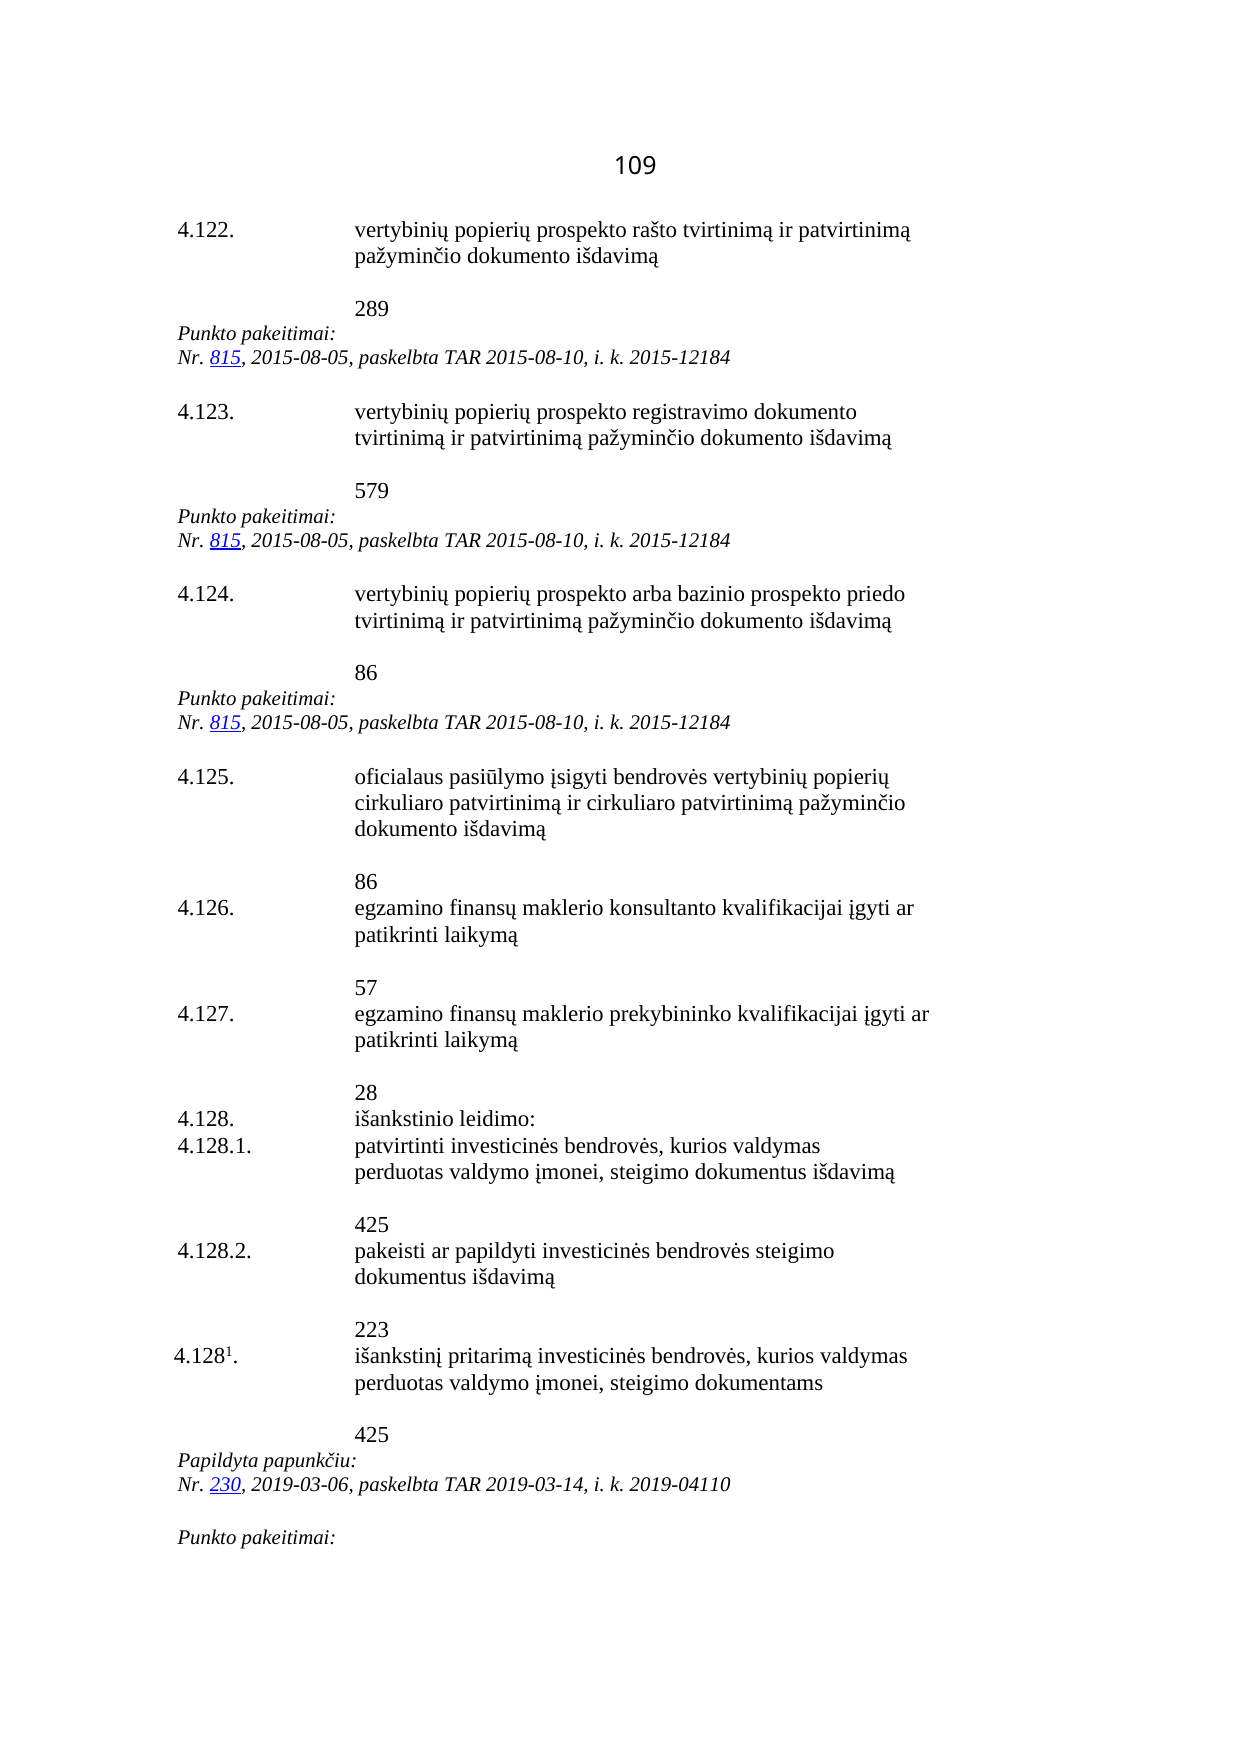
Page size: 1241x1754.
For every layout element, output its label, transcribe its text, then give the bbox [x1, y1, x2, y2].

text tvirtinimą ir patvirtinimą pažyminčio dokumento išdavimą 86 [354, 607, 945, 686]
text patikrinti laikymą 28 [354, 1026, 945, 1105]
text Nr. 815, 2015-08-05, paskelbta TAR 2015-08-10, i. k. 2015-12184 [177, 710, 1093, 734]
text 4.124. vertybinių popierių prospekto arba bazinio prospekto priedo [177, 580, 945, 607]
text 4.128. išankstinio leidimo: [177, 1105, 916, 1132]
text 4.1281. išankstinį pritarimą investicinės bendrovės, kurios valdymas perduotas valdymo įmonei, steigimo dokumentams 425 [174, 1342, 916, 1448]
text dokumento išdavimą 86 [354, 815, 945, 894]
text 4.126. egzamino finansų maklerio konsultanto kvalifikacijai įgyti ar [177, 894, 945, 921]
text 4.128.2. pakeisti ar papildyti investicinės bendrovės steigimo dokumentus išdavimą 223 [177, 1237, 916, 1342]
text tvirtinimą ir patvirtinimą pažyminčio dokumento išdavimą 579 [354, 424, 945, 503]
text Punkto pakeitimai: [177, 1525, 1093, 1549]
text Papildyta papunkčiu: [177, 1448, 1093, 1472]
text 4.123. vertybinių popierių prospekto registravimo dokumento [177, 398, 945, 424]
text 4.125. oficialaus pasiūlymo įsigyti bendrovės vertybinių popierių [177, 763, 945, 789]
text Punkto pakeitimai: [177, 686, 1093, 710]
text Nr. 815, 2015-08-05, paskelbta TAR 2015-08-10, i. k. 2015-12184 [177, 345, 1093, 369]
text patikrinti laikymą 57 [354, 921, 945, 1000]
text 4.127. egzamino finansų maklerio prekybininko kvalifikacijai įgyti ar [177, 1000, 945, 1026]
text pažyminčio dokumento išdavimą 289 [354, 242, 945, 321]
text Nr. 230, 2019-03-06, paskelbta TAR 2019-03-14, i. k. 2019-04110 [177, 1472, 1093, 1496]
text cirkuliaro patvirtinimą ir cirkuliaro patvirtinimą pažyminčio [354, 789, 945, 815]
text 4.128.1. patvirtinti investicinės bendrovės, kurios valdymas perduotas valdymo įmonei, steigimo dokumentus išdavimą 425 [177, 1132, 916, 1237]
text Punkto pakeitimai: [177, 503, 1093, 528]
text Nr. 815, 2015-08-05, paskelbta TAR 2015-08-10, i. k. 2015-12184 [177, 528, 1093, 552]
text 4.122. vertybinių popierių prospekto rašto tvirtinimą ir patvirtinimą [177, 216, 945, 242]
text Punkto pakeitimai: [177, 321, 1093, 345]
